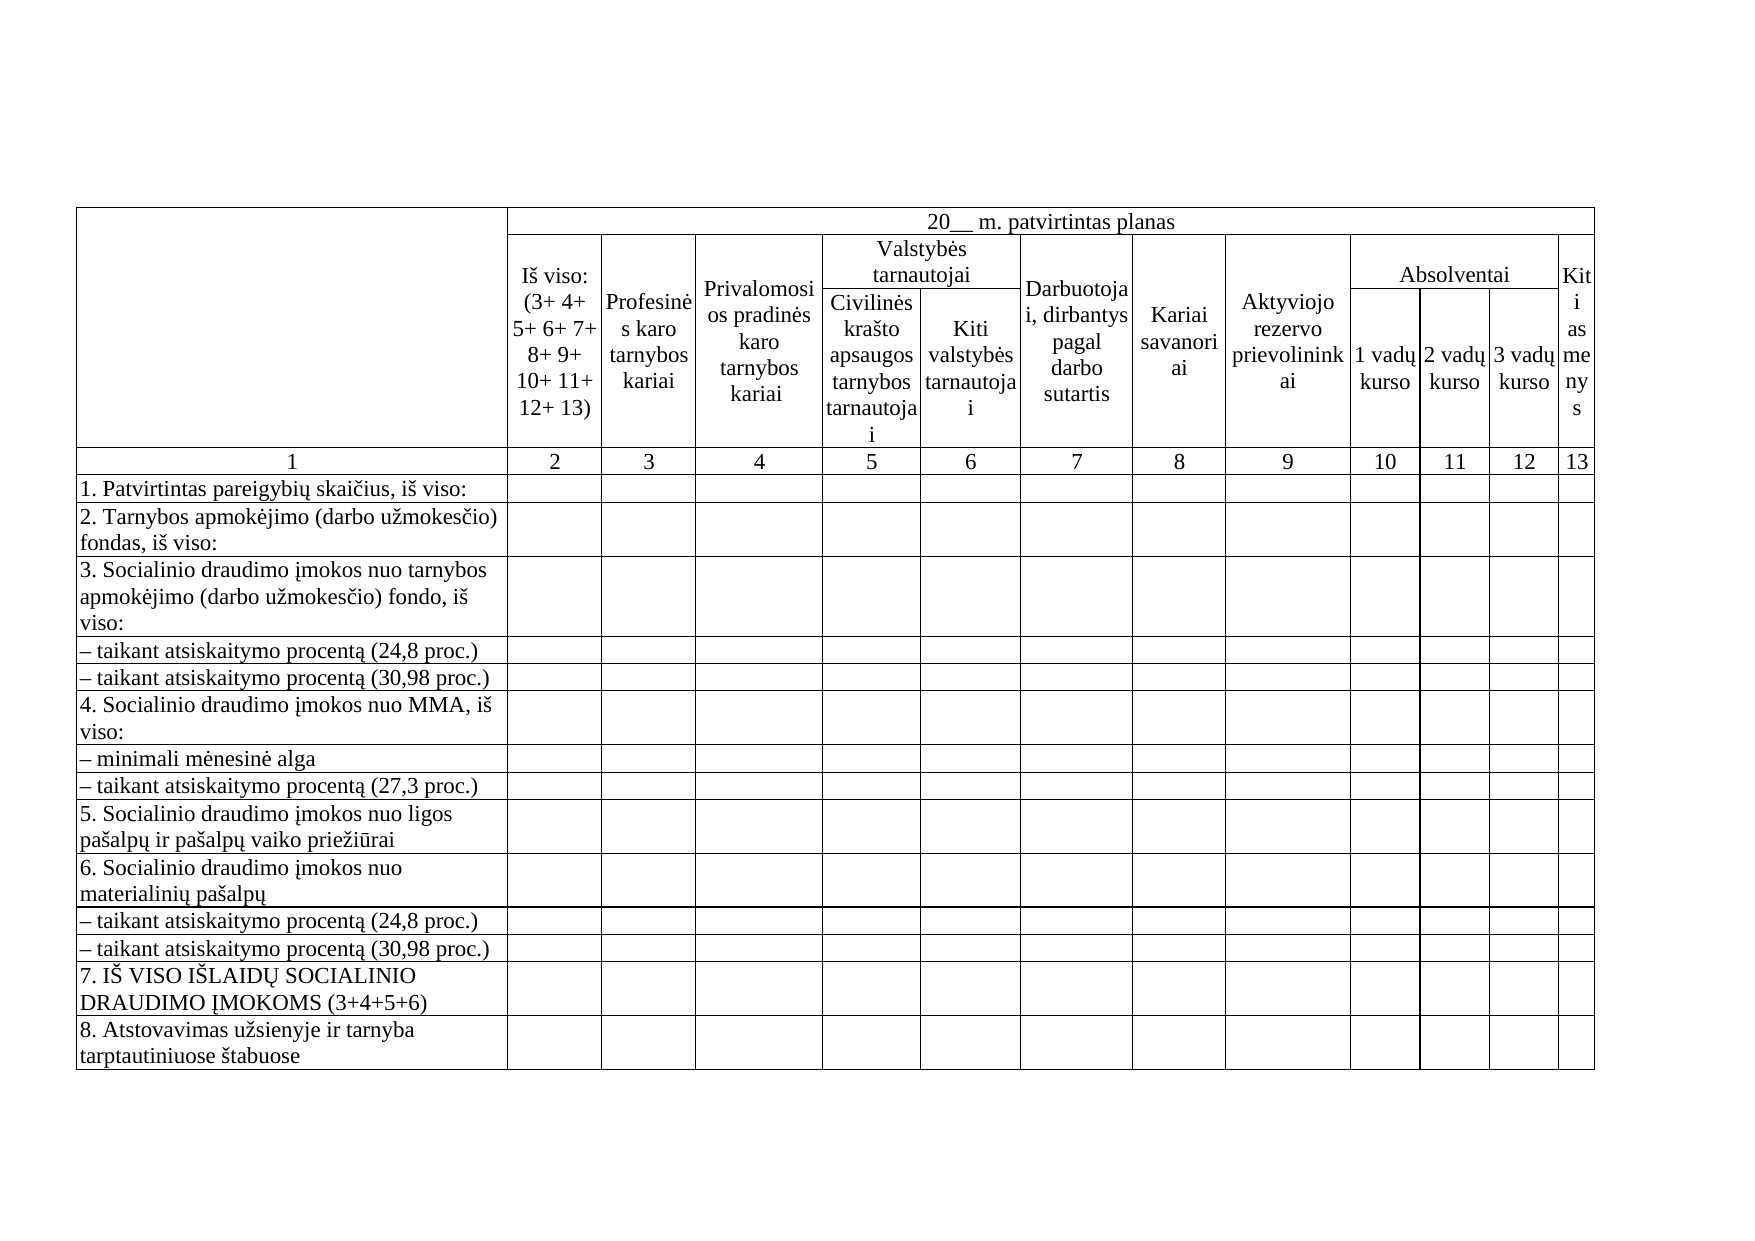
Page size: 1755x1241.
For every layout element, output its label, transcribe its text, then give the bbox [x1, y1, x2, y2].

table_cell [508, 854, 601, 906]
table_cell [1021, 664, 1132, 690]
table_cell [1351, 745, 1419, 772]
table_cell [823, 557, 920, 636]
table_cell [1133, 1016, 1225, 1069]
table_cell [1421, 935, 1489, 961]
table_cell 5. Socialinio draudimo įmokos nuo ligos pašalpų ir pašalpų vaiko priežiūrai [77, 800, 507, 853]
table_cell [823, 962, 920, 1015]
table_cell [1559, 962, 1594, 1015]
table_cell [921, 854, 1020, 906]
table_cell [602, 935, 695, 961]
table_cell [1133, 503, 1225, 556]
table_cell – taikant atsiskaitymo procentą (24,8 proc.) [77, 637, 507, 663]
table_cell 4. Socialinio draudimo įmokos nuo MMA, iš viso: [77, 691, 507, 744]
table_cell [1421, 664, 1489, 690]
table_cell [508, 800, 601, 853]
table_cell [1133, 475, 1225, 502]
table_cell [508, 773, 601, 799]
table_cell [1226, 773, 1350, 799]
table_cell [1021, 503, 1132, 556]
table_cell [1351, 935, 1419, 961]
table_cell [921, 691, 1020, 744]
table_cell [823, 637, 920, 663]
table_cell [696, 800, 822, 853]
table_cell [823, 854, 920, 906]
table_cell [508, 664, 601, 690]
table_cell [1490, 800, 1558, 853]
table_cell [1133, 773, 1225, 799]
table_cell [823, 800, 920, 853]
table_cell 13 [1559, 448, 1594, 474]
table_cell [823, 475, 920, 502]
table_cell 10 [1351, 448, 1419, 474]
table_cell [1133, 800, 1225, 853]
table_cell [1351, 800, 1419, 853]
table_cell [1490, 557, 1558, 636]
table_cell [1133, 557, 1225, 636]
table_cell [602, 557, 695, 636]
table_cell [823, 664, 920, 690]
table_cell [1490, 908, 1558, 934]
table_cell [1490, 691, 1558, 744]
table_cell [921, 908, 1020, 934]
table_cell – taikant atsiskaitymo procentą (27,3 proc.) [77, 773, 507, 799]
table_cell 9 [1226, 448, 1350, 474]
table_cell [1421, 503, 1489, 556]
table_cell [1021, 800, 1132, 853]
table_cell Absolventai [1351, 235, 1558, 288]
table_cell [1351, 503, 1419, 556]
table_cell 3 vadų kurso [1490, 289, 1558, 447]
table_cell [1559, 854, 1594, 906]
table_cell [921, 1016, 1020, 1069]
table_cell [1226, 557, 1350, 636]
table_cell [602, 691, 695, 744]
table_cell [1133, 637, 1225, 663]
table_cell [921, 962, 1020, 1015]
table_cell [1226, 800, 1350, 853]
table_cell [1421, 475, 1489, 502]
table_cell [921, 503, 1020, 556]
table_cell [823, 935, 920, 961]
table_cell [696, 637, 822, 663]
table_cell [1490, 1016, 1558, 1069]
table_cell [696, 1016, 822, 1069]
table_cell [1490, 664, 1558, 690]
table_cell 5 [823, 448, 920, 474]
table_cell [921, 745, 1020, 772]
table_cell [602, 773, 695, 799]
table_header 20__ m. patvirtintas planas [508, 208, 1594, 234]
table_cell [696, 908, 822, 934]
table_cell [1490, 745, 1558, 772]
table_cell [696, 962, 822, 1015]
table_cell 6. Socialinio draudimo įmokos nuo materialinių pašalpų [77, 854, 507, 906]
table_cell 1 vadų kurso [1351, 289, 1419, 447]
table_cell [602, 962, 695, 1015]
table_cell [1490, 854, 1558, 906]
table_cell [1559, 503, 1594, 556]
table_cell 1 [77, 448, 507, 474]
table_cell [1021, 557, 1132, 636]
table_cell [1226, 854, 1350, 906]
table_cell [508, 637, 601, 663]
table_cell [1133, 691, 1225, 744]
table_cell Privalomosios pradinės karo tarnybos kariai [696, 235, 822, 447]
table_cell [602, 475, 695, 502]
table_cell [1021, 935, 1132, 961]
table_cell [1559, 800, 1594, 853]
table_cell 8 [1133, 448, 1225, 474]
table_cell [1559, 745, 1594, 772]
table_cell Darbuotojai, dirbantys pagal darbo sutartis [1021, 235, 1132, 447]
table_cell 12 [1490, 448, 1558, 474]
table_cell [696, 475, 822, 502]
table_cell [1421, 773, 1489, 799]
table_cell [823, 1016, 920, 1069]
table_cell Profesinės karo tarnybos kariai [602, 235, 695, 447]
table_cell [1133, 962, 1225, 1015]
table_cell [1490, 637, 1558, 663]
table_cell [696, 745, 822, 772]
table_cell [1351, 962, 1419, 1015]
table_cell [1226, 664, 1350, 690]
table_cell [696, 503, 822, 556]
table_cell [602, 800, 695, 853]
table_cell [1021, 854, 1132, 906]
table_cell [1421, 854, 1489, 906]
table_cell [823, 908, 920, 934]
table_cell [1490, 503, 1558, 556]
table_cell [602, 1016, 695, 1069]
table_cell [1351, 854, 1419, 906]
table_cell [1559, 664, 1594, 690]
table_cell Valstybės tarnautojai [823, 235, 1020, 288]
table_cell [1421, 800, 1489, 853]
table_cell [696, 773, 822, 799]
table_cell 8. Atstovavimas užsienyje ir tarnyba tarptautiniuose štabuose [77, 1016, 507, 1069]
table_cell [1421, 962, 1489, 1015]
table_cell [1021, 475, 1132, 502]
table_cell [921, 475, 1020, 502]
table_header [77, 208, 507, 447]
table_cell 6 [921, 448, 1020, 474]
table_cell [1351, 773, 1419, 799]
table_cell [696, 935, 822, 961]
table_cell 7 [1021, 448, 1132, 474]
table_cell Kiti asmenys [1559, 235, 1594, 447]
table_cell 2. Tarnybos apmokėjimo (darbo užmokesčio) fondas, iš viso: [77, 503, 507, 556]
table_cell [1226, 908, 1350, 934]
table_cell [1021, 637, 1132, 663]
table_cell [1559, 637, 1594, 663]
table_cell [1021, 962, 1132, 1015]
table_cell [1133, 664, 1225, 690]
table_cell [1351, 1016, 1419, 1069]
table_cell Kariai savanoriai [1133, 235, 1225, 447]
table_cell – taikant atsiskaitymo procentą (30,98 proc.) [77, 664, 507, 690]
table_cell [1490, 935, 1558, 961]
table_cell [1351, 908, 1419, 934]
table_cell [1421, 1016, 1489, 1069]
table_cell [1559, 557, 1594, 636]
table_cell [1421, 908, 1489, 934]
table_cell [602, 854, 695, 906]
table_cell [1559, 691, 1594, 744]
table_cell [508, 935, 601, 961]
table_cell 7. IŠ VISO IŠLAIDŲ SOCIALINIO DRAUDIMO ĮMOKOMS (3+4+5+6) [77, 962, 507, 1015]
table_cell [696, 664, 822, 690]
table_cell [1021, 1016, 1132, 1069]
table_cell [508, 745, 601, 772]
table_cell Civilinės krašto apsaugos tarnybos tarnautojai [823, 289, 920, 447]
table_cell [508, 962, 601, 1015]
table_cell 1. Patvirtintas pareigybių skaičius, iš viso: [77, 475, 507, 502]
table_cell [696, 854, 822, 906]
table_cell [1133, 935, 1225, 961]
table_cell [1351, 691, 1419, 744]
table_cell [696, 691, 822, 744]
table_cell [921, 664, 1020, 690]
table_cell [921, 800, 1020, 853]
table_cell [1226, 962, 1350, 1015]
table_cell [823, 691, 920, 744]
table_cell [508, 1016, 601, 1069]
table_cell [508, 503, 601, 556]
table_cell – taikant atsiskaitymo procentą (30,98 proc.) [77, 935, 507, 961]
table_cell Iš viso: (3+ 4+ 5+ 6+ 7+ 8+ 9+ 10+ 11+ 12+ 13) [508, 235, 601, 447]
table_cell [1133, 854, 1225, 906]
table_cell [823, 745, 920, 772]
table_cell 2 vadų kurso [1421, 289, 1489, 447]
table_cell [1226, 745, 1350, 772]
table_cell [1021, 908, 1132, 934]
table_cell [1490, 475, 1558, 502]
table_cell [1559, 475, 1594, 502]
table_cell [602, 637, 695, 663]
table_cell Aktyviojo rezervo prievolininkai [1226, 235, 1350, 447]
table_cell – minimali mėnesinė alga [77, 745, 507, 772]
table_cell [602, 745, 695, 772]
table_cell [602, 908, 695, 934]
table_cell Kiti valstybės tarnautojai [921, 289, 1020, 447]
table_cell [1226, 691, 1350, 744]
table_cell [508, 557, 601, 636]
table_cell [1559, 935, 1594, 961]
table_cell [1021, 745, 1132, 772]
table_cell [1559, 1016, 1594, 1069]
table_cell [823, 773, 920, 799]
table_cell [921, 935, 1020, 961]
table_cell [508, 475, 601, 502]
table_cell [1351, 475, 1419, 502]
table_cell [823, 503, 920, 556]
table_cell [1421, 637, 1489, 663]
table_cell [1226, 503, 1350, 556]
table_cell [1351, 664, 1419, 690]
table_cell [1021, 773, 1132, 799]
table_cell [1226, 1016, 1350, 1069]
table_cell [921, 773, 1020, 799]
table_cell [1490, 962, 1558, 1015]
table_cell [1351, 557, 1419, 636]
table_cell [1559, 773, 1594, 799]
table_cell [508, 908, 601, 934]
table_cell [1559, 908, 1594, 934]
table_cell [1421, 557, 1489, 636]
table_cell [1133, 908, 1225, 934]
table_cell [921, 637, 1020, 663]
table_cell [921, 557, 1020, 636]
table_cell 3 [602, 448, 695, 474]
table_cell [1226, 637, 1350, 663]
table_cell [508, 691, 601, 744]
table_cell [1133, 745, 1225, 772]
table_cell [602, 664, 695, 690]
table_cell [1226, 935, 1350, 961]
table_cell [602, 503, 695, 556]
table_cell 2 [508, 448, 601, 474]
table_cell [1421, 745, 1489, 772]
table_cell – taikant atsiskaitymo procentą (24,8 proc.) [77, 908, 507, 934]
table_cell [1351, 637, 1419, 663]
table_cell [1021, 691, 1132, 744]
table_cell [696, 557, 822, 636]
table_cell 3. Socialinio draudimo įmokos nuo tarnybos apmokėjimo (darbo užmokesčio) fondo, iš viso: [77, 557, 507, 636]
table_cell [1421, 691, 1489, 744]
table_cell [1226, 475, 1350, 502]
table_cell 11 [1421, 448, 1489, 474]
table_cell 4 [696, 448, 822, 474]
table_cell [1490, 773, 1558, 799]
